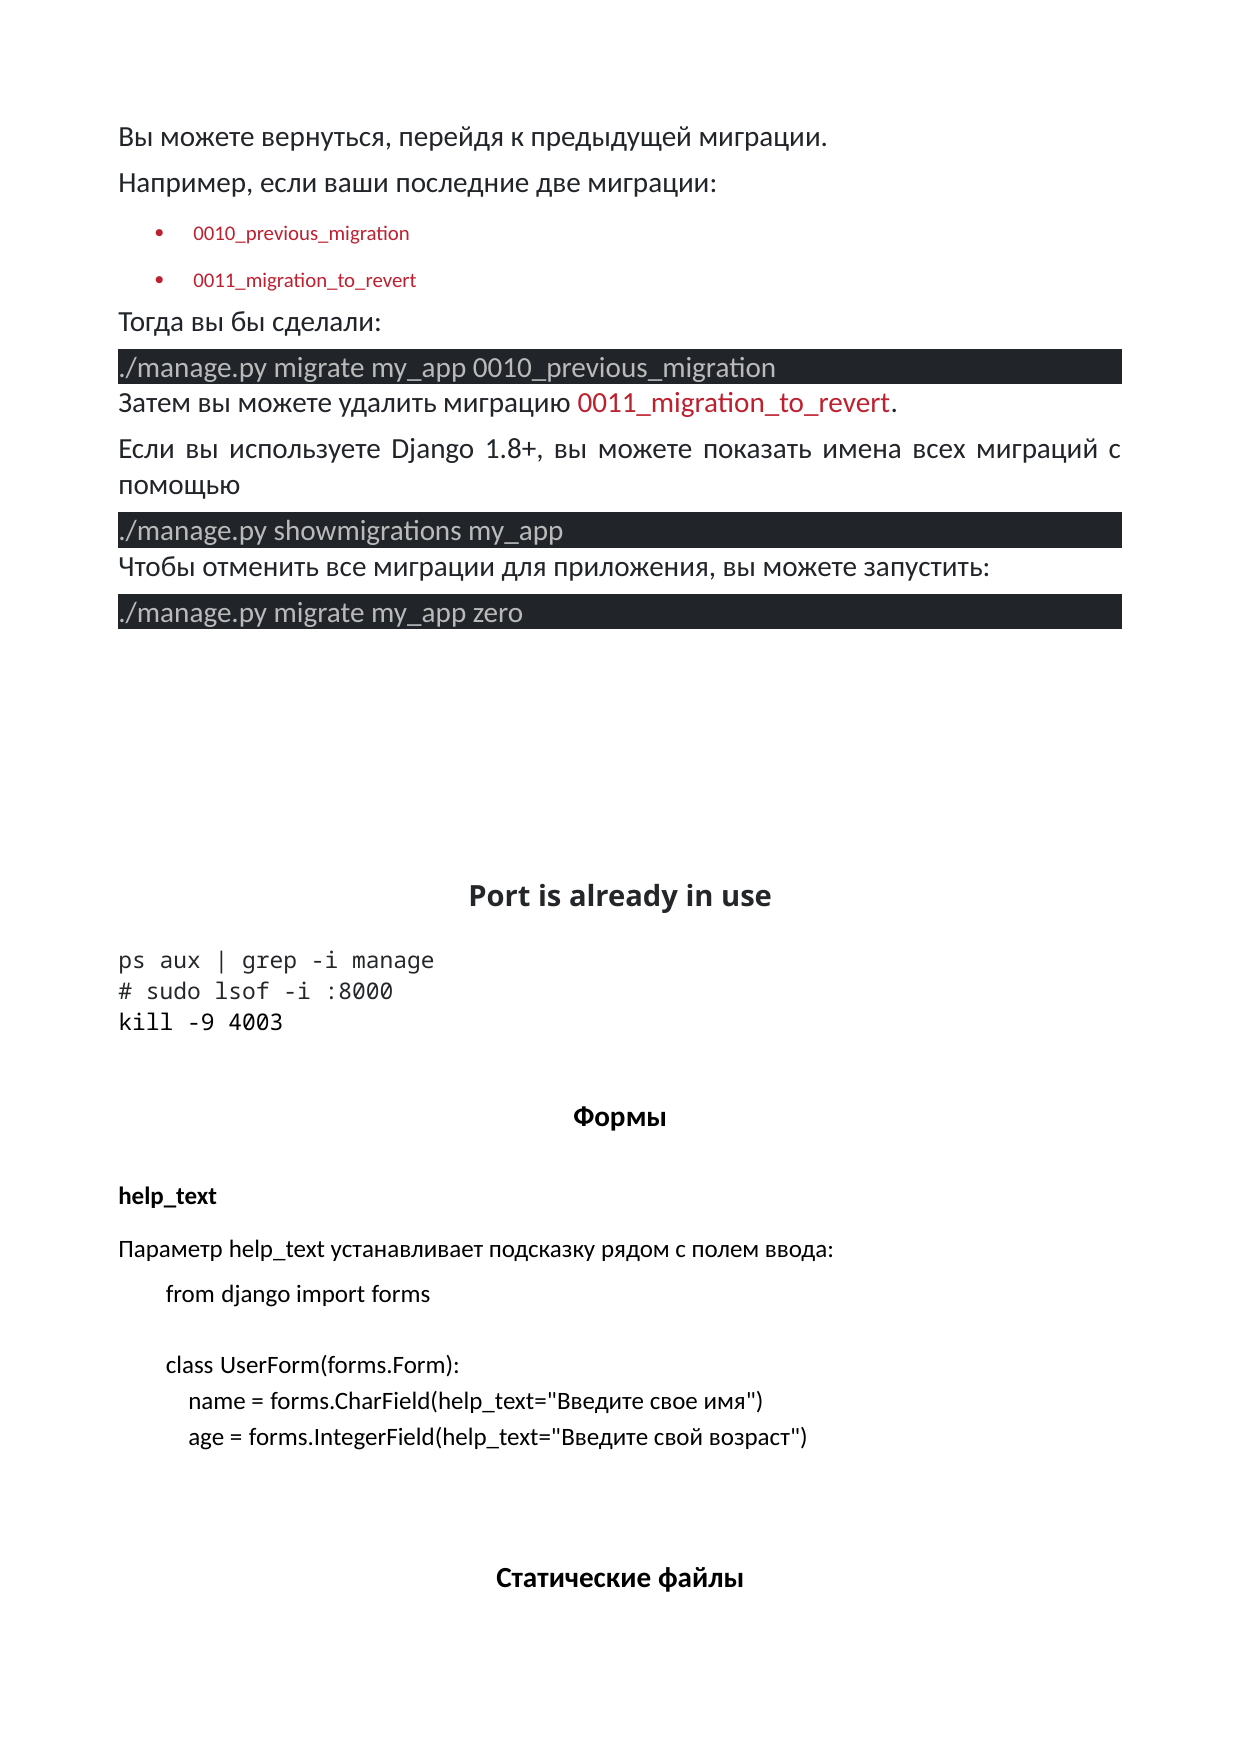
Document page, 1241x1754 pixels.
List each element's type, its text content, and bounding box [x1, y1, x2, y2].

text Параметр help_text устанавливает подсказку рядом с полем ввода: [118, 1231, 1122, 1264]
text ./manage.py showmigrations my_app [118, 512, 1122, 548]
text Тогда вы бы сделали: [118, 303, 1122, 338]
text Формы [118, 1098, 1122, 1134]
table_header [118, 1274, 166, 1452]
text # sudo lsof -i :8000 [118, 975, 1122, 1006]
text Если вы используете Django 1.8+, вы можете показать имена всех миграций с помощью [118, 430, 1122, 502]
text Port is already in use [118, 876, 1122, 915]
list 0011_migration_to_revert [156, 267, 1122, 292]
text kill -9 4003 [118, 1006, 1122, 1037]
subtitle help_text [118, 1180, 1122, 1211]
text Чтобы отменить все миграции для приложения, вы можете запустить: [118, 548, 1122, 583]
table_header from django import forms class UserForm(forms.Form): name = forms.CharField(help_text="Введите свое имя") age = forms.IntegerField(help_text="Введите свой возраст") [166, 1274, 1240, 1452]
text Вы можете вернуться, перейдя к предыдущей миграции. [118, 118, 1122, 154]
text ./manage.py migrate my_app zero [118, 594, 1122, 629]
list 0010_previous_migration [156, 221, 1122, 246]
text Статические файлы [118, 1559, 1122, 1595]
text Затем вы можете удалить миграцию 0011_migration_to_revert. [118, 384, 1122, 420]
text Например, если ваши последние две миграции: [118, 164, 1122, 200]
text ./manage.py migrate my_app 0010_previous_migration [118, 349, 1122, 384]
text ps aux | grep -i manage [118, 944, 1122, 975]
